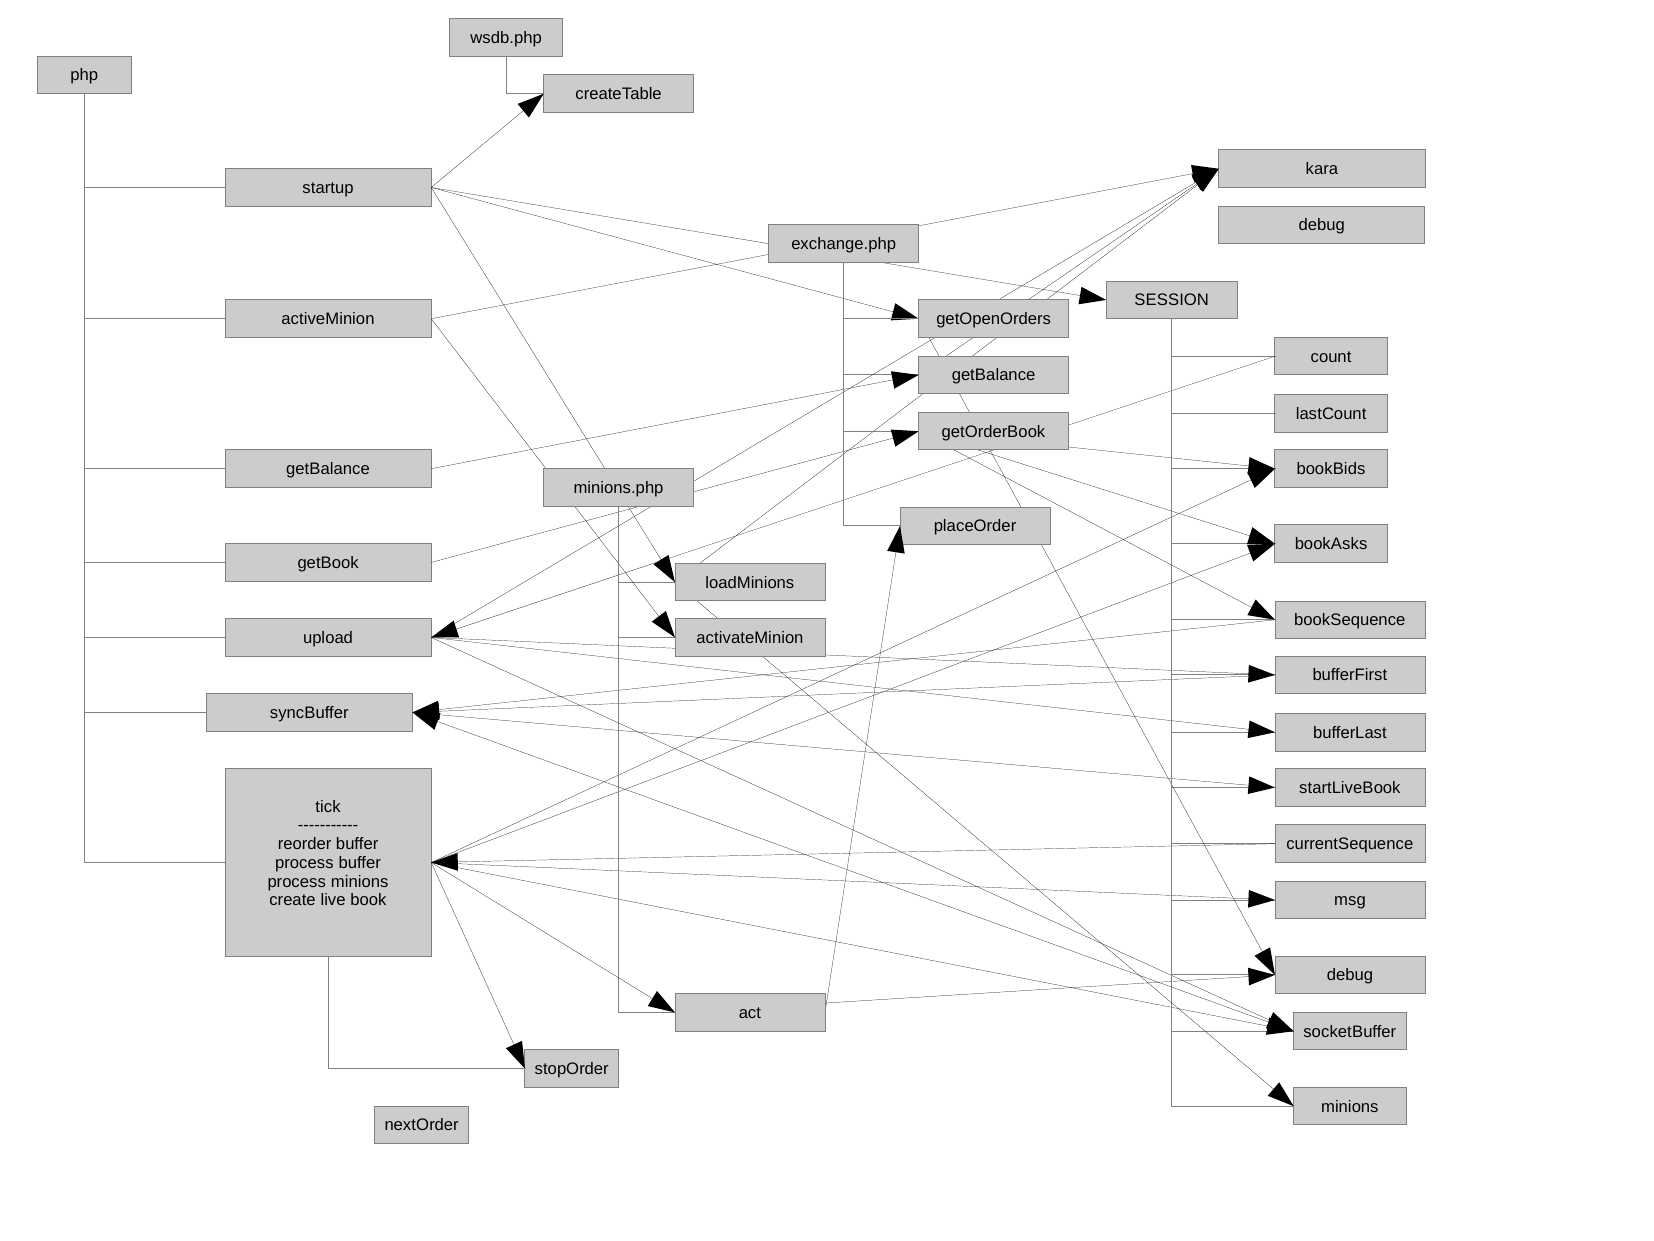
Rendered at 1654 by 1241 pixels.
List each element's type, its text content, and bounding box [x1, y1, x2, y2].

text_box minions [1293, 1087, 1407, 1125]
text_box getOpenOrders [918, 299, 1069, 338]
text_box bookBids [1274, 449, 1388, 488]
text_box getBook [225, 543, 432, 582]
text_box bufferLast [1275, 713, 1426, 752]
text_box debug [1218, 206, 1425, 244]
text_box kara [1218, 149, 1426, 188]
text_box startLiveBook [1275, 768, 1426, 807]
text_box loadMinions [675, 563, 826, 601]
text_box SESSION [1106, 281, 1238, 319]
text_box socketBuffer [1293, 1012, 1407, 1050]
text_box stopOrder [524, 1049, 619, 1088]
text_box act [675, 993, 826, 1032]
text_box getBalance [225, 449, 432, 488]
text_box bookSequence [1275, 601, 1426, 639]
text_box php [37, 56, 132, 94]
text_box activateMinion [675, 618, 826, 657]
text_box minions.php [543, 468, 694, 507]
text_box nextOrder [374, 1106, 469, 1144]
text_box startup [225, 168, 432, 207]
text_box placeOrder [900, 507, 1051, 545]
text_box bufferFirst [1275, 656, 1426, 694]
text_box bookAsks [1274, 524, 1388, 563]
text_box wsdb.php [449, 18, 563, 57]
text_box upload [225, 618, 432, 657]
text_box getBalance [918, 356, 1069, 394]
text_box tick ----------- reorder buffer process buffer process minions create live book [225, 768, 432, 957]
text_box getOrderBook [918, 412, 1069, 450]
text_box activeMinion [225, 299, 432, 338]
text_box syncBuffer [206, 693, 413, 732]
text_box msg [1275, 881, 1426, 919]
text_box currentSequence [1275, 824, 1426, 863]
text_box debug [1275, 956, 1426, 994]
text_box count [1274, 337, 1388, 375]
text_box lastCount [1274, 394, 1388, 433]
text_box exchange.php [768, 224, 919, 263]
text_box createTable [543, 74, 694, 113]
